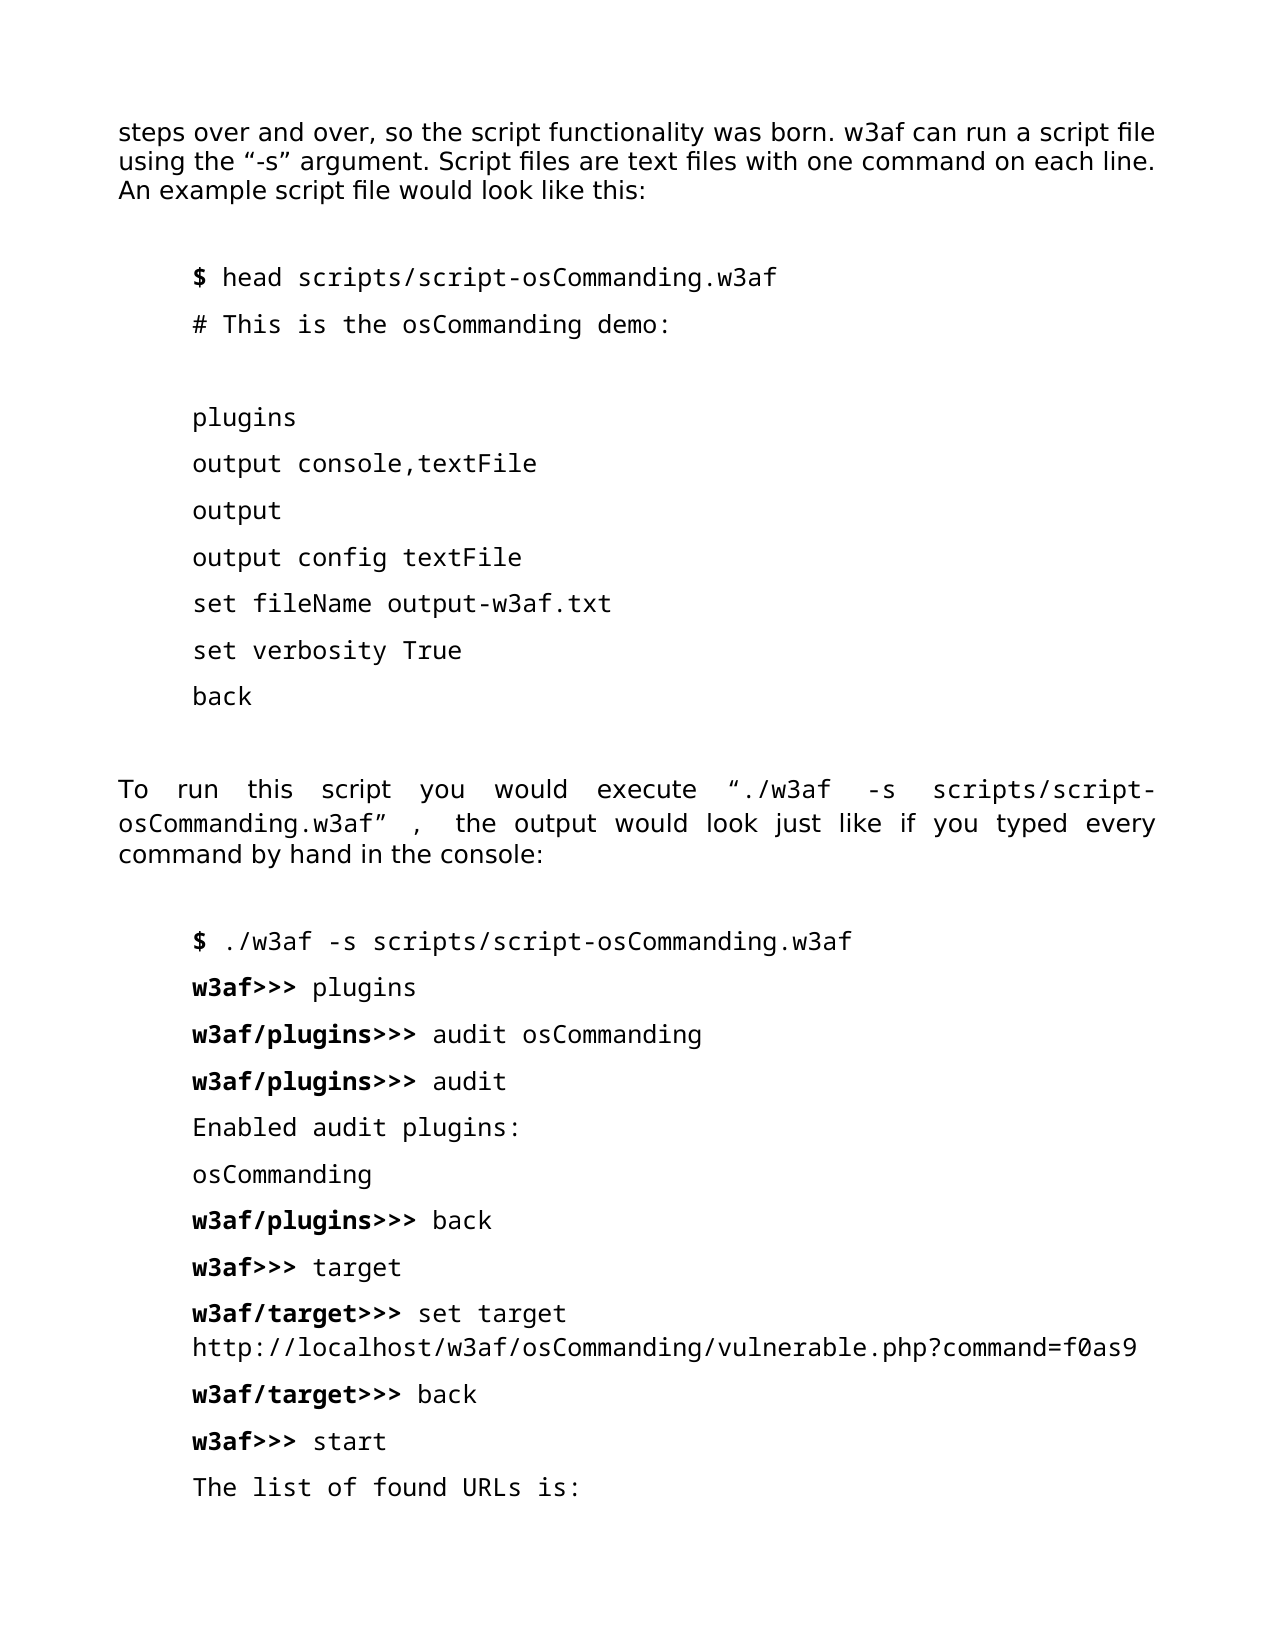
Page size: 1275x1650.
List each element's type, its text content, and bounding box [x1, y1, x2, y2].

text set verbosity True [192, 632, 1157, 666]
text set fileName output-w3af.txt [192, 586, 1157, 620]
text Enabled audit plugins: [192, 1110, 1157, 1144]
text # This is the osCommanding demo: [192, 306, 1157, 340]
text w3af>>> target [192, 1249, 1157, 1283]
text output console,textFile [192, 446, 1157, 480]
text The list of found URLs is: [192, 1470, 1157, 1504]
text w3af/plugins>>> back [192, 1203, 1157, 1237]
text w3af/target>>> back [192, 1377, 1157, 1411]
text $ ./w3af -s scripts/script-osCommanding.w3af [192, 923, 1157, 957]
text steps over and over, so the script functionality was born. w3af can run a script file using the “-s” argument. Script files are text files with one command on each line. An example script file would look like this: [118, 118, 1157, 206]
text back [192, 679, 1157, 713]
text $ head scripts/script-osCommanding.w3af [192, 260, 1157, 294]
text w3af/target>>> set target http://localhost/w3af/osCommanding/vulnerable.php?command=f0as9 [192, 1296, 1157, 1364]
text w3af/plugins>>> audit osCommanding [192, 1017, 1157, 1051]
text osCommanding [192, 1156, 1157, 1190]
text w3af>>> start [192, 1423, 1157, 1457]
text output config textFile [192, 539, 1157, 573]
text output [192, 493, 1157, 527]
text w3af/plugins>>> audit [192, 1063, 1157, 1097]
text w3af>>> plugins [192, 970, 1157, 1004]
text plugins [192, 399, 1157, 433]
text To run this script you would execute “./w3af -s scripts/script-osCommanding.w3af” , the output would look just like if you typed every command by hand in the console: [118, 772, 1157, 869]
